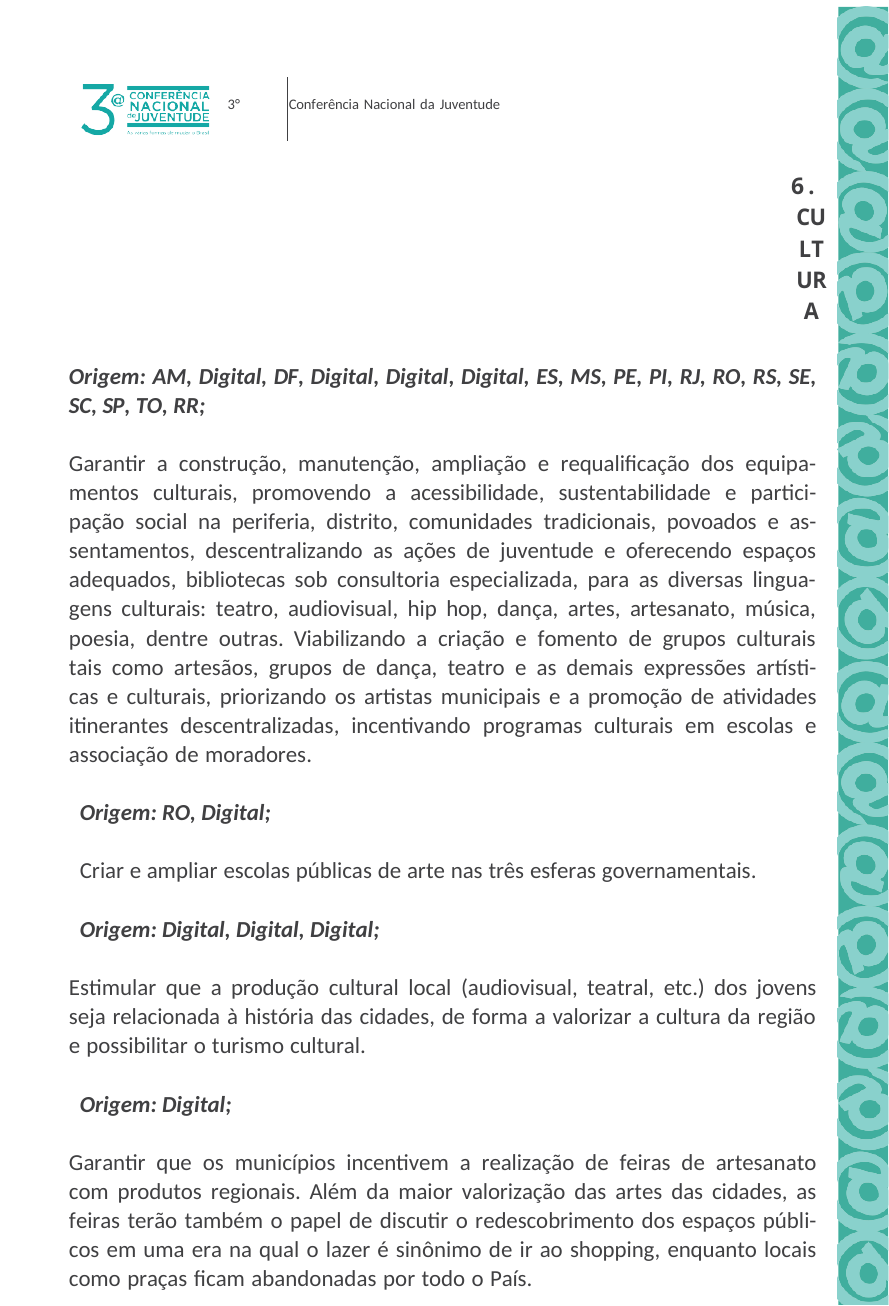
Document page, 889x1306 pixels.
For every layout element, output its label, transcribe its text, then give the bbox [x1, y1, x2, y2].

text Garantir que os municípios incentivem a realização de feiras de artesanato com produtos regionais. Além da maior valorização das artes das cidades, as feiras terão também o papel de discutir o redescobrimento dos espaços públi- cos em uma era na qual o lazer é sinônimo de ir ao shopping, enquanto locais como praças ficam abandonadas por todo o País. [69, 1148, 816, 1292]
subtitle Origem: AM, Digital, DF, Digital, Digital, Digital, ES, MS, PE, PI, RJ, RO, RS, SE, SC, SP, TO, RR; [69, 362, 816, 419]
subtitle Origem: RO, Digital; [79, 798, 838, 826]
subtitle Origem: Digital, Digital, Digital; [79, 915, 838, 943]
list . CULTURA [778, 170, 827, 326]
text 3° [227, 96, 287, 113]
text Conferência Nacional da Juventude [288, 96, 838, 113]
text Criar e ampliar escolas públicas de arte nas três esferas governamentais. [79, 857, 838, 884]
text Garantir a construção, manutenção, ampliação e requalificação dos equipa- mentos culturais, promovendo a acessibilidade, sustentabilidade e partici- pação social na periferia, distrito, comunidades tradicionais, povoados e as- sentamentos, descentralizando as ações de juventude e oferecendo espaços adequados, bibliotecas sob consultoria especializada, para as diversas lingua- gens culturais: teatro, audiovisual, hip hop, dança, artes, artesanato, música, poesia, dentre outras. Viabilizando a criação e fomento de grupos culturais tais como artesãos, grupos de dança, teatro e as demais expressões artísti- cas e culturais, priorizando os artistas municipais e a promoção de atividades itinerantes descentralizadas, incentivando programas culturais em escolas e associação de moradores. [69, 449, 816, 768]
subtitle Origem: Digital; [79, 1090, 838, 1118]
text Estimular que a produção cultural local (audiovisual, teatral, etc.) dos jovens seja relacionada à história das cidades, de forma a valorizar a cultura da região e possibilitar o turismo cultural. [69, 973, 816, 1059]
